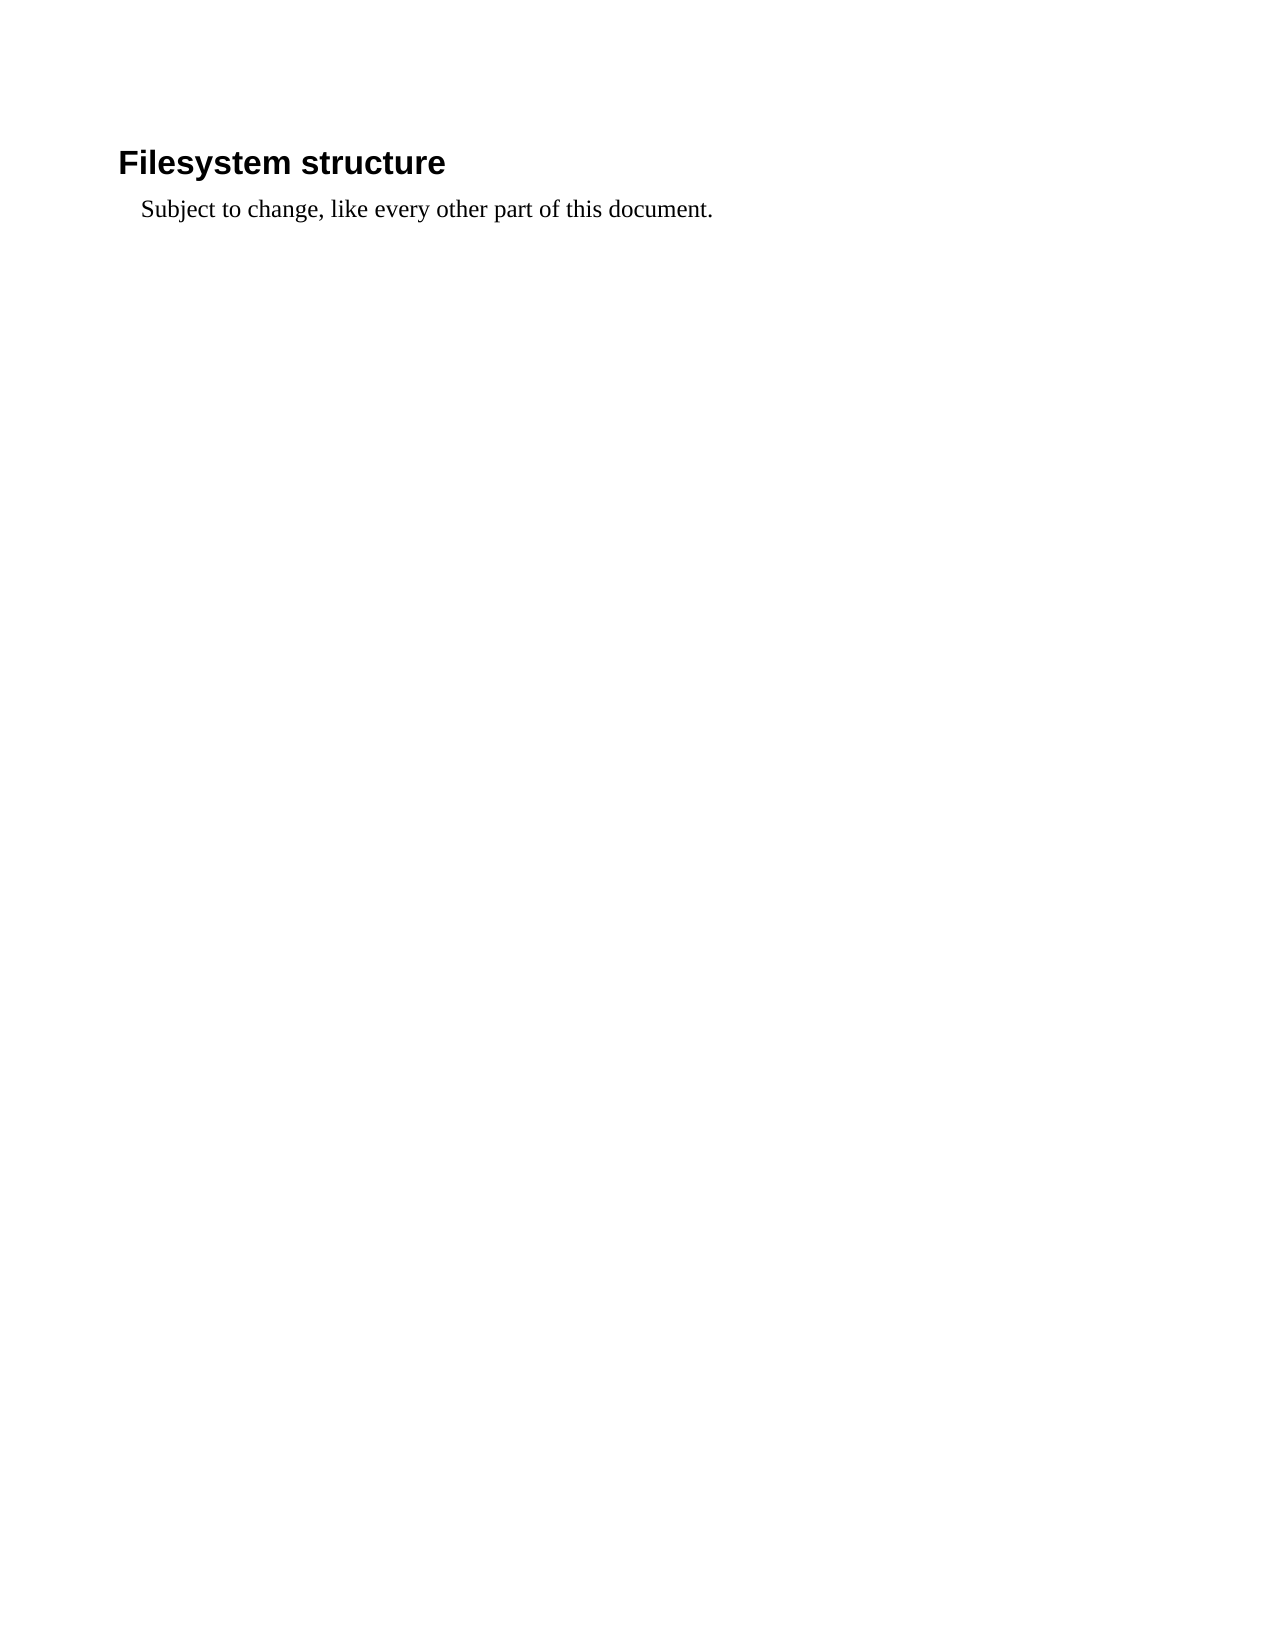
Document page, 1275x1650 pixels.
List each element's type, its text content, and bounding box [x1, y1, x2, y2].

subtitle Filesystem structure [118, 143, 1157, 182]
text Subject to change, like every other part of this document. [118, 194, 1157, 223]
